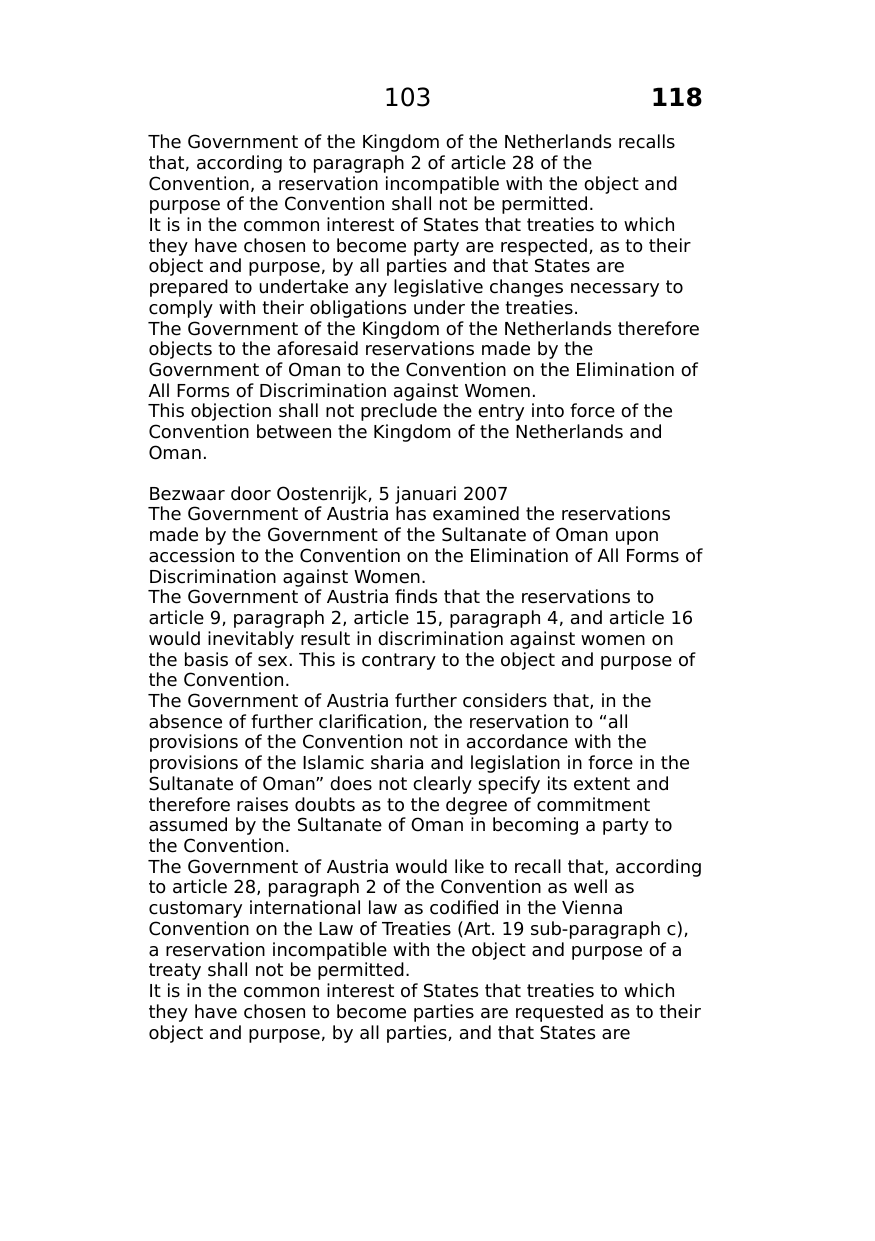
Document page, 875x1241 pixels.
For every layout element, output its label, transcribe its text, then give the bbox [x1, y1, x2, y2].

text It is in the common interest of States that treaties to which they have chosen to become party are respected, as to their object and purpose, by all parties and that States are prepared to undertake any legislative changes necessary to comply with their obligations under the treaties. [148, 215, 703, 318]
text The Government of Austria finds that the reservations to article 9, paragraph 2, article 15, paragraph 4, and article 16 would inevitably result in discrimination against women on the basis of sex. This is contrary to the object and purpose of the Convention. [148, 587, 703, 691]
text The Government of Austria has examined the reservations made by the Government of the Sultanate of Oman upon accession to the Convention on the Elimination of All Forms of Discrimination against Women. [148, 504, 703, 587]
text The Government of Austria further considers that, in the absence of further clarification, the reservation to “all provisions of the Convention not in accordance with the provisions of the Islamic sharia and legislation in force in the Sultanate of Oman” does not clearly specify its extent and therefore raises doubts as to the degree of commitment assumed by the Sultanate of Oman in becoming a party to the Convention. [148, 691, 703, 857]
text The Government of Austria would like to recall that, according to article 28, paragraph 2 of the Convention as well as customary international law as codified in the Vienna Convention on the Law of Treaties (Art. 19 sub-paragraph c), a reservation incompatible with the object and purpose of a treaty shall not be permitted. [148, 857, 703, 981]
text The Government of the Kingdom of the Netherlands recalls that, according to paragraph 2 of article 28 of the Convention, a reservation incompatible with the object and purpose of the Convention shall not be permitted. [148, 132, 703, 215]
text The Government of the Kingdom of the Netherlands therefore objects to the aforesaid reservations made by the Government of Oman to the Convention on the Elimination of All Forms of Discrimination against Women. [148, 318, 703, 401]
text It is in the common interest of States that treaties to which they have chosen to become parties are requested as to their object and purpose, by all parties, and that States are [148, 981, 703, 1043]
text Bezwaar door Oostenrijk, 5 januari 2007 [148, 483, 703, 504]
text This objection shall not preclude the entry into force of the Convention between the Kingdom of the Netherlands and Oman. [148, 401, 703, 463]
